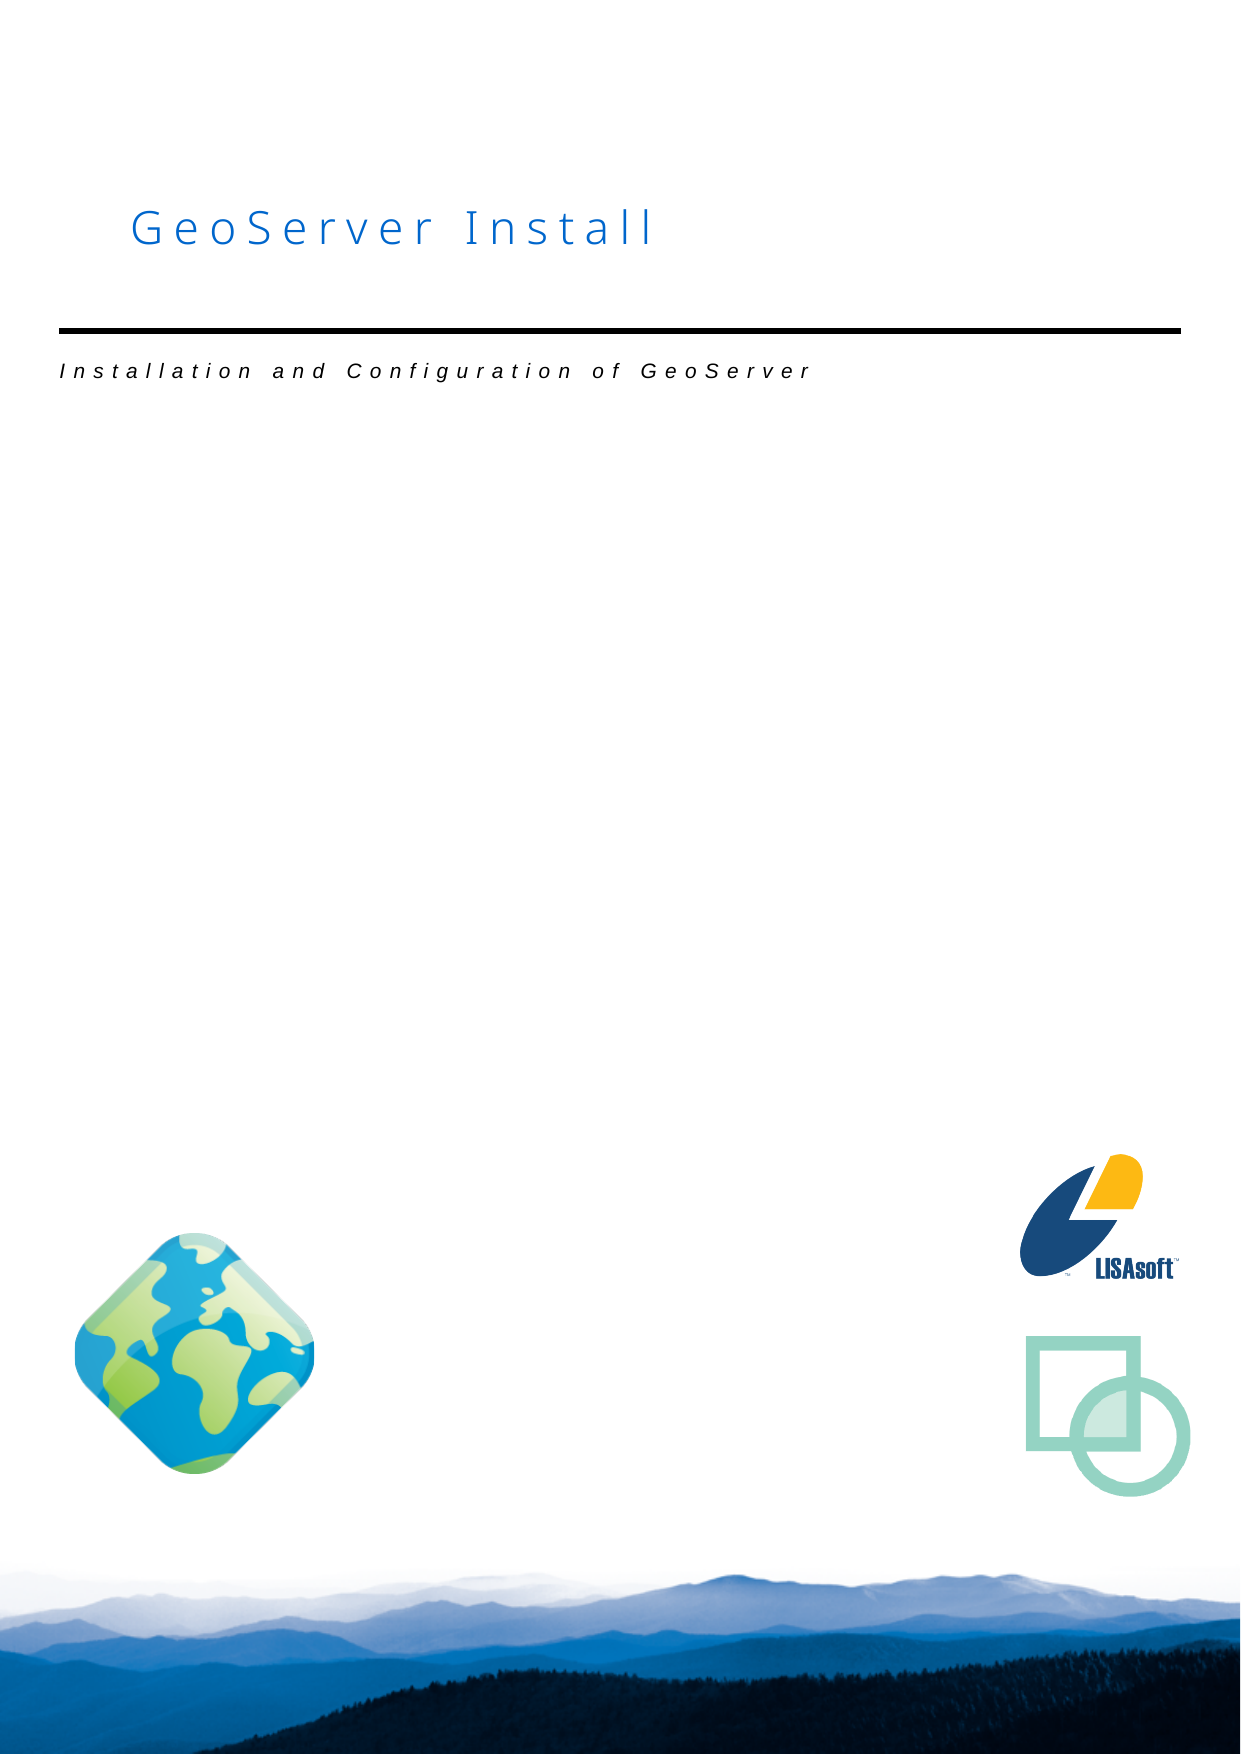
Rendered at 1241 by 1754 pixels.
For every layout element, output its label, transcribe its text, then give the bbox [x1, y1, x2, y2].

subtitle Installation and Configuration of GeoServer [59, 358, 1181, 382]
picture [74, 1233, 315, 1474]
title GeoServer Install [59, 124, 1181, 328]
picture [1020, 1154, 1179, 1279]
picture [1025, 1336, 1191, 1497]
picture [0, 1510, 1241, 1754]
picture [172, 1329, 251, 1434]
